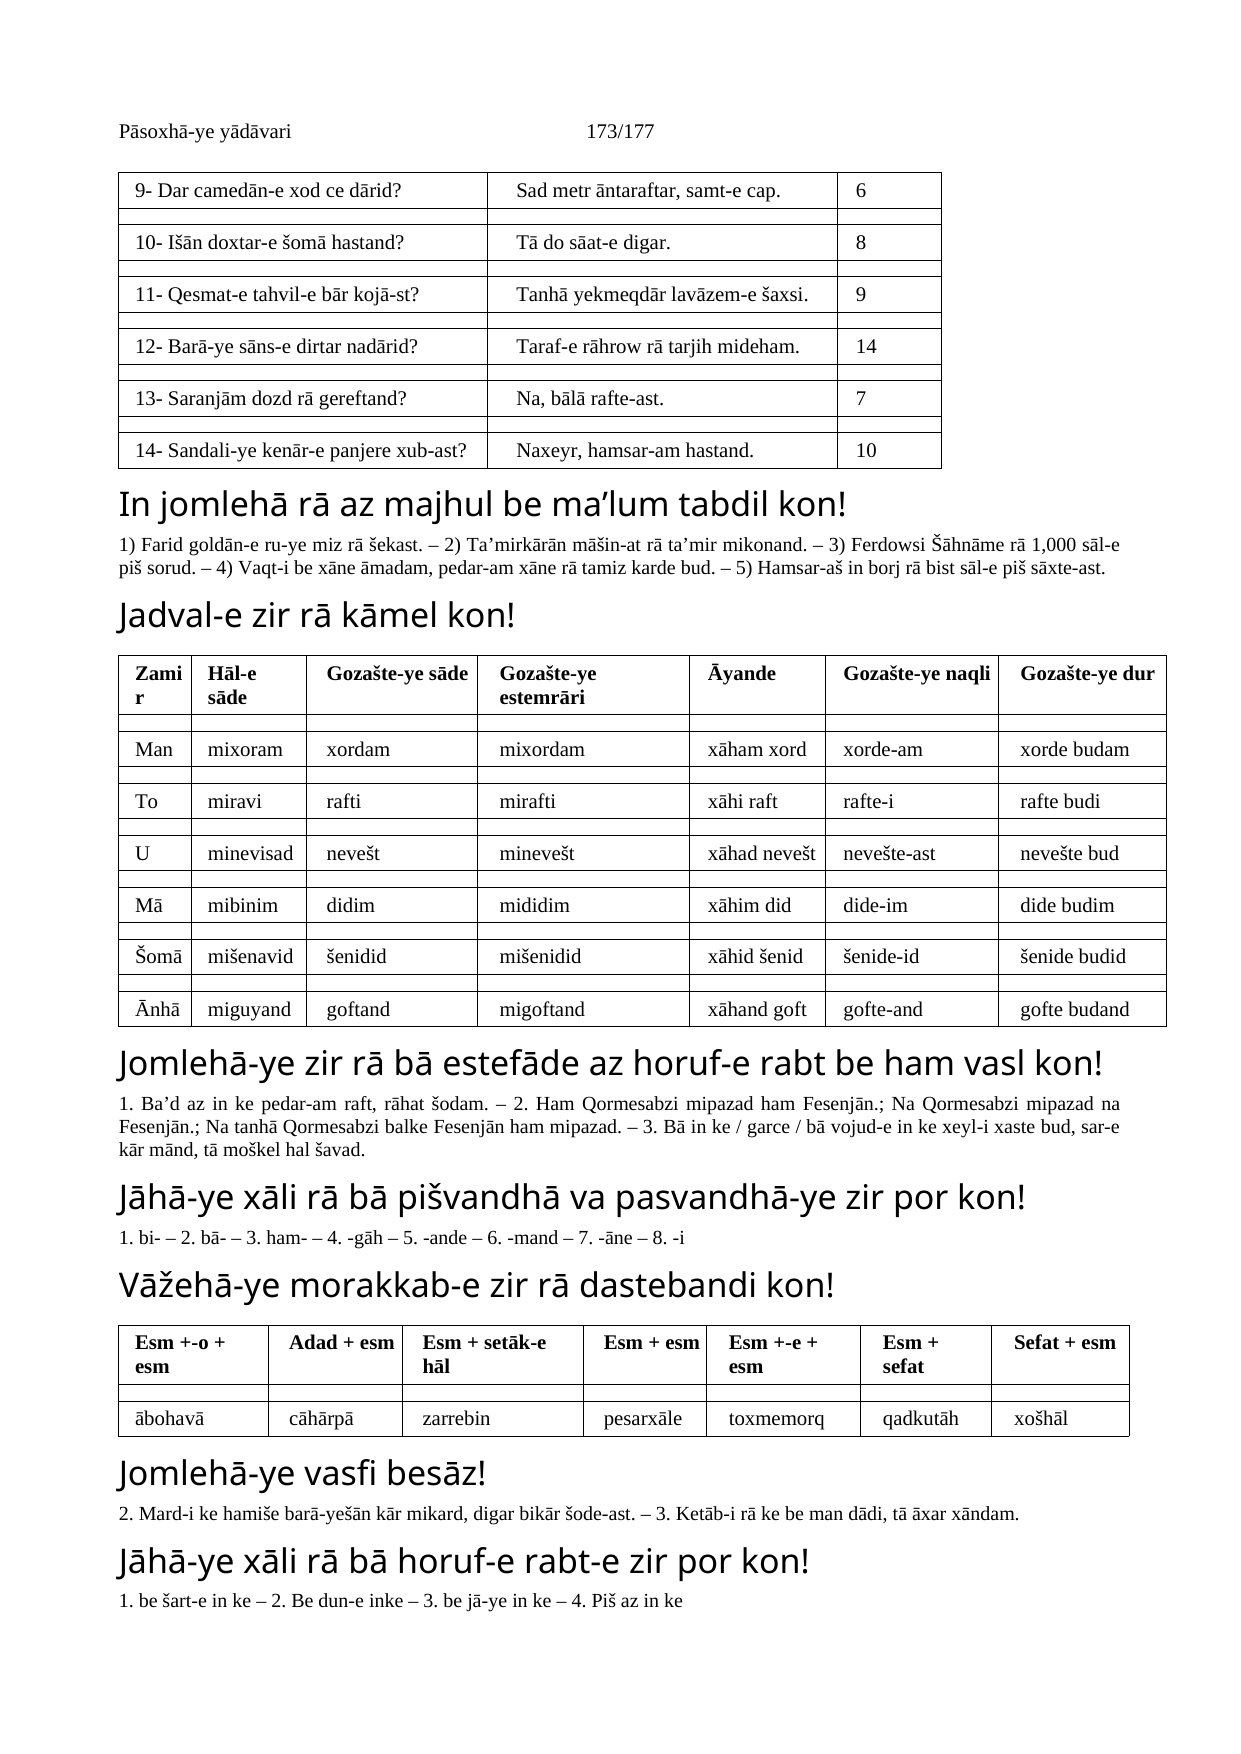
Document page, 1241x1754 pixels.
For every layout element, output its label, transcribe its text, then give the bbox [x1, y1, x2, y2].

table_cell gofte‐and [826, 992, 998, 1026]
table_cell [861, 1385, 991, 1401]
table_cell xošhāl [992, 1402, 1129, 1436]
table_cell rafte budi [999, 784, 1166, 818]
table_cell [478, 975, 689, 991]
table_cell [826, 975, 998, 991]
table_cell [707, 1385, 860, 1401]
table_header Esm +‐o + esm [119, 1326, 268, 1384]
table_cell [119, 923, 191, 939]
table_cell miguyand [192, 992, 306, 1026]
table_cell 10 [838, 433, 941, 468]
table_cell [478, 767, 689, 783]
table_cell [999, 715, 1166, 731]
table_cell xāham xord [690, 732, 825, 766]
table_cell [307, 923, 477, 939]
table_cell [119, 365, 487, 380]
table_cell [838, 209, 941, 224]
table_cell [690, 871, 825, 887]
table_cell [992, 1385, 1129, 1401]
table_cell [999, 819, 1166, 835]
table_cell To [119, 784, 191, 818]
table_cell 9 [838, 277, 941, 312]
table_cell [999, 975, 1166, 991]
table_cell Mā [119, 888, 191, 922]
table_cell 10‐ Išān doxtar‐e šomā hastand? [119, 225, 487, 260]
table_cell toxmemorq [707, 1402, 860, 1436]
table_cell [119, 975, 191, 991]
table_header Esm + sefat [861, 1326, 991, 1384]
table_cell [307, 871, 477, 887]
table_cell mišenidid [478, 940, 689, 974]
subtitle Jāhā‐ye xāli rā bā pišvandhā va pasvandhā‐ye zir por kon! [118, 1173, 1122, 1219]
table_cell Man [119, 732, 191, 766]
text 1. Ba’d az in ke pedar‐am raft, rāhat šodam. – 2. Ham Qormesabzi mipazad ham Fesenjān.; Na Qormesabzi mipazad na Fesenjān.; Na tanhā Qormesabzi balke Fesenjān ham mipazad. – 3. Bā in ke / garce / bā vojud‐e in ke xeyl‐i xaste bud, sar‐e kār mānd, tā moškel hal šavad. [118, 1091, 1122, 1160]
table_cell [478, 715, 689, 731]
table_header Esm +‐e + esm [707, 1326, 860, 1384]
table_cell [192, 715, 306, 731]
table_cell Na, bālā rafte‐ast. [488, 381, 837, 416]
table_cell Sad metr āntaraftar, samt‐e cap. [488, 173, 837, 208]
table_cell Ānhā [119, 992, 191, 1026]
table_cell 13‐ Saranjām dozd rā gereftand? [119, 381, 487, 416]
table_cell šenidid [307, 940, 477, 974]
table_cell [838, 365, 941, 380]
text 1. bi‐ – 2. bā‐ – 3. ham‐ – 4. ‐gāh – 5. ‐ande – 6. ‐mand – 7. ‐āne – 8. ‐i [118, 1225, 1122, 1248]
table_cell [690, 819, 825, 835]
table_cell [999, 871, 1166, 887]
table_header Adad + esm [269, 1326, 402, 1384]
table_cell [488, 365, 837, 380]
table_header Zamir [119, 656, 191, 714]
table_cell šenide budid [999, 940, 1166, 974]
table_cell 14 [838, 329, 941, 364]
table_cell [307, 975, 477, 991]
table_cell mixordam [478, 732, 689, 766]
table_cell [838, 313, 941, 328]
table_cell xorde‐am [826, 732, 998, 766]
table_cell didim [307, 888, 477, 922]
text 1. be šart‐e in ke – 2. Be dun‐e inke – 3. be jā‐ye in ke – 4. Piš az in ke [118, 1589, 1122, 1612]
table_cell [488, 313, 837, 328]
table_cell [488, 261, 837, 276]
table_cell mixoram [192, 732, 306, 766]
table_cell mišenavid [192, 940, 306, 974]
table_cell mibinim [192, 888, 306, 922]
table_cell U [119, 836, 191, 870]
table_cell [119, 1385, 268, 1401]
subtitle Jāhā‐ye xāli rā bā horuf‐e rabt‐e zir por kon! [118, 1537, 1122, 1583]
table_cell [192, 871, 306, 887]
table_cell rafti [307, 784, 477, 818]
table_cell [269, 1385, 402, 1401]
table_cell xordam [307, 732, 477, 766]
table_cell xāhim did [690, 888, 825, 922]
table_cell [478, 871, 689, 887]
text 2. Mard‐i ke hamiše barā‐yešān kār mikard, digar bikār šode‐ast. – 3. Ketāb‐i rā ke be man dādi, tā āxar xāndam. [118, 1501, 1122, 1524]
table_cell [119, 261, 487, 276]
table_cell [488, 209, 837, 224]
table_cell [119, 819, 191, 835]
table_cell [826, 767, 998, 783]
table_cell [999, 767, 1166, 783]
subtitle Vāžehā‐ye morakkab‐e zir rā dastebandi kon! [118, 1261, 1122, 1307]
table_cell qadkutāh [861, 1402, 991, 1436]
table_cell Naxeyr, hamsar‐am hastand. [488, 433, 837, 468]
table_cell 14‐ Sandali‐ye kenār‐e panjere xub‐ast? [119, 433, 487, 468]
table_cell [192, 819, 306, 835]
table_cell 11‐ Qesmat‐e tahvil‐e bār kojā‐st? [119, 277, 487, 312]
table_cell [478, 923, 689, 939]
table_cell Šomā [119, 940, 191, 974]
subtitle Jomlehā‐ye vasfi besāz! [118, 1449, 1122, 1495]
table_cell 9‐ Dar camedān‐e xod ce dārid? [119, 173, 487, 208]
table_cell šenide‐id [826, 940, 998, 974]
table_cell [690, 975, 825, 991]
table_header Gozašte‐ye naqli [826, 656, 998, 714]
table_cell xāhad nevešt [690, 836, 825, 870]
table_cell [838, 417, 941, 432]
table_cell [119, 417, 487, 432]
table_cell [119, 209, 487, 224]
table_cell goftand [307, 992, 477, 1026]
table_header Sefat + esm [992, 1326, 1129, 1384]
table_cell minevešt [478, 836, 689, 870]
table_cell [690, 923, 825, 939]
table_cell [119, 871, 191, 887]
table_cell [119, 767, 191, 783]
table_cell 12‐ Barā‐ye sāns‐e dirtar nadārid? [119, 329, 487, 364]
table_cell ābohavā [119, 1402, 268, 1436]
table_cell Tā do sāat‐e digar. [488, 225, 837, 260]
table_cell mirafti [478, 784, 689, 818]
table_header Gozašte‐ye sāde [307, 656, 477, 714]
table_cell [584, 1385, 706, 1401]
table_cell minevisad [192, 836, 306, 870]
table_cell [690, 715, 825, 731]
table_cell [838, 261, 941, 276]
table_header Esm + esm [584, 1326, 706, 1384]
table_header Gozašte‐ye estemrāri [478, 656, 689, 714]
table_cell [307, 767, 477, 783]
subtitle Jomlehā‐ye zir rā bā estefāde az horuf‐e rabt be ham vasl kon! [118, 1039, 1122, 1085]
subtitle Jadval‐e zir rā kāmel kon! [118, 591, 1122, 637]
table_cell xorde budam [999, 732, 1166, 766]
table_cell [307, 819, 477, 835]
table_cell [192, 767, 306, 783]
table_cell [488, 417, 837, 432]
table_cell [999, 923, 1166, 939]
table_cell Tanhā yekmeqdār lavāzem‐e šaxsi. [488, 277, 837, 312]
table_cell gofte budand [999, 992, 1166, 1026]
table_cell nevešte bud [999, 836, 1166, 870]
table_cell [119, 715, 191, 731]
table_cell [826, 819, 998, 835]
table_cell [119, 313, 487, 328]
table_cell nevešt [307, 836, 477, 870]
table_cell migoftand [478, 992, 689, 1026]
table_cell 8 [838, 225, 941, 260]
table_cell xāhid šenid [690, 940, 825, 974]
table_header Āyande [690, 656, 825, 714]
table_cell [478, 819, 689, 835]
table_cell [192, 923, 306, 939]
table_header Esm + setāk‐e hāl [403, 1326, 583, 1384]
table_cell xāhi raft [690, 784, 825, 818]
table_cell [690, 767, 825, 783]
text 1) Farid goldān‐e ru‐ye miz rā šekast. – 2) Ta’mirkārān māšin‐at rā ta’mir mikonand. – 3) Ferdowsi Šāhnāme rā 1,000 sāl‐e piš sorud. – 4) Vaqt‐i be xāne āmadam, pedar‐am xāne rā tamiz karde bud. – 5) Hamsar‐aš in borj rā bist sāl‐e piš sāxte‐ast. [118, 533, 1122, 579]
table_cell dide‐im [826, 888, 998, 922]
table_cell zarrebin [403, 1402, 583, 1436]
table_cell xāhand goft [690, 992, 825, 1026]
table_cell mididim [478, 888, 689, 922]
table_cell [826, 923, 998, 939]
table_cell [307, 715, 477, 731]
table_header Hāl‐e sāde [192, 656, 306, 714]
table_cell [826, 871, 998, 887]
table_cell 6 [838, 173, 941, 208]
table_cell Taraf‐e rāhrow rā tarjih mideham. [488, 329, 837, 364]
table_cell dide budim [999, 888, 1166, 922]
table_cell nevešte‐ast [826, 836, 998, 870]
table_header Gozašte‐ye dur [999, 656, 1166, 714]
table_cell 7 [838, 381, 941, 416]
table_cell pesarxāle [584, 1402, 706, 1436]
table_cell miravi [192, 784, 306, 818]
subtitle In jomlehā rā az majhul be ma’lum tabdil kon! [118, 480, 1122, 526]
table_cell [826, 715, 998, 731]
table_cell cāhārpā [269, 1402, 402, 1436]
table_cell rafte‐i [826, 784, 998, 818]
table_cell [192, 975, 306, 991]
table_cell [403, 1385, 583, 1401]
